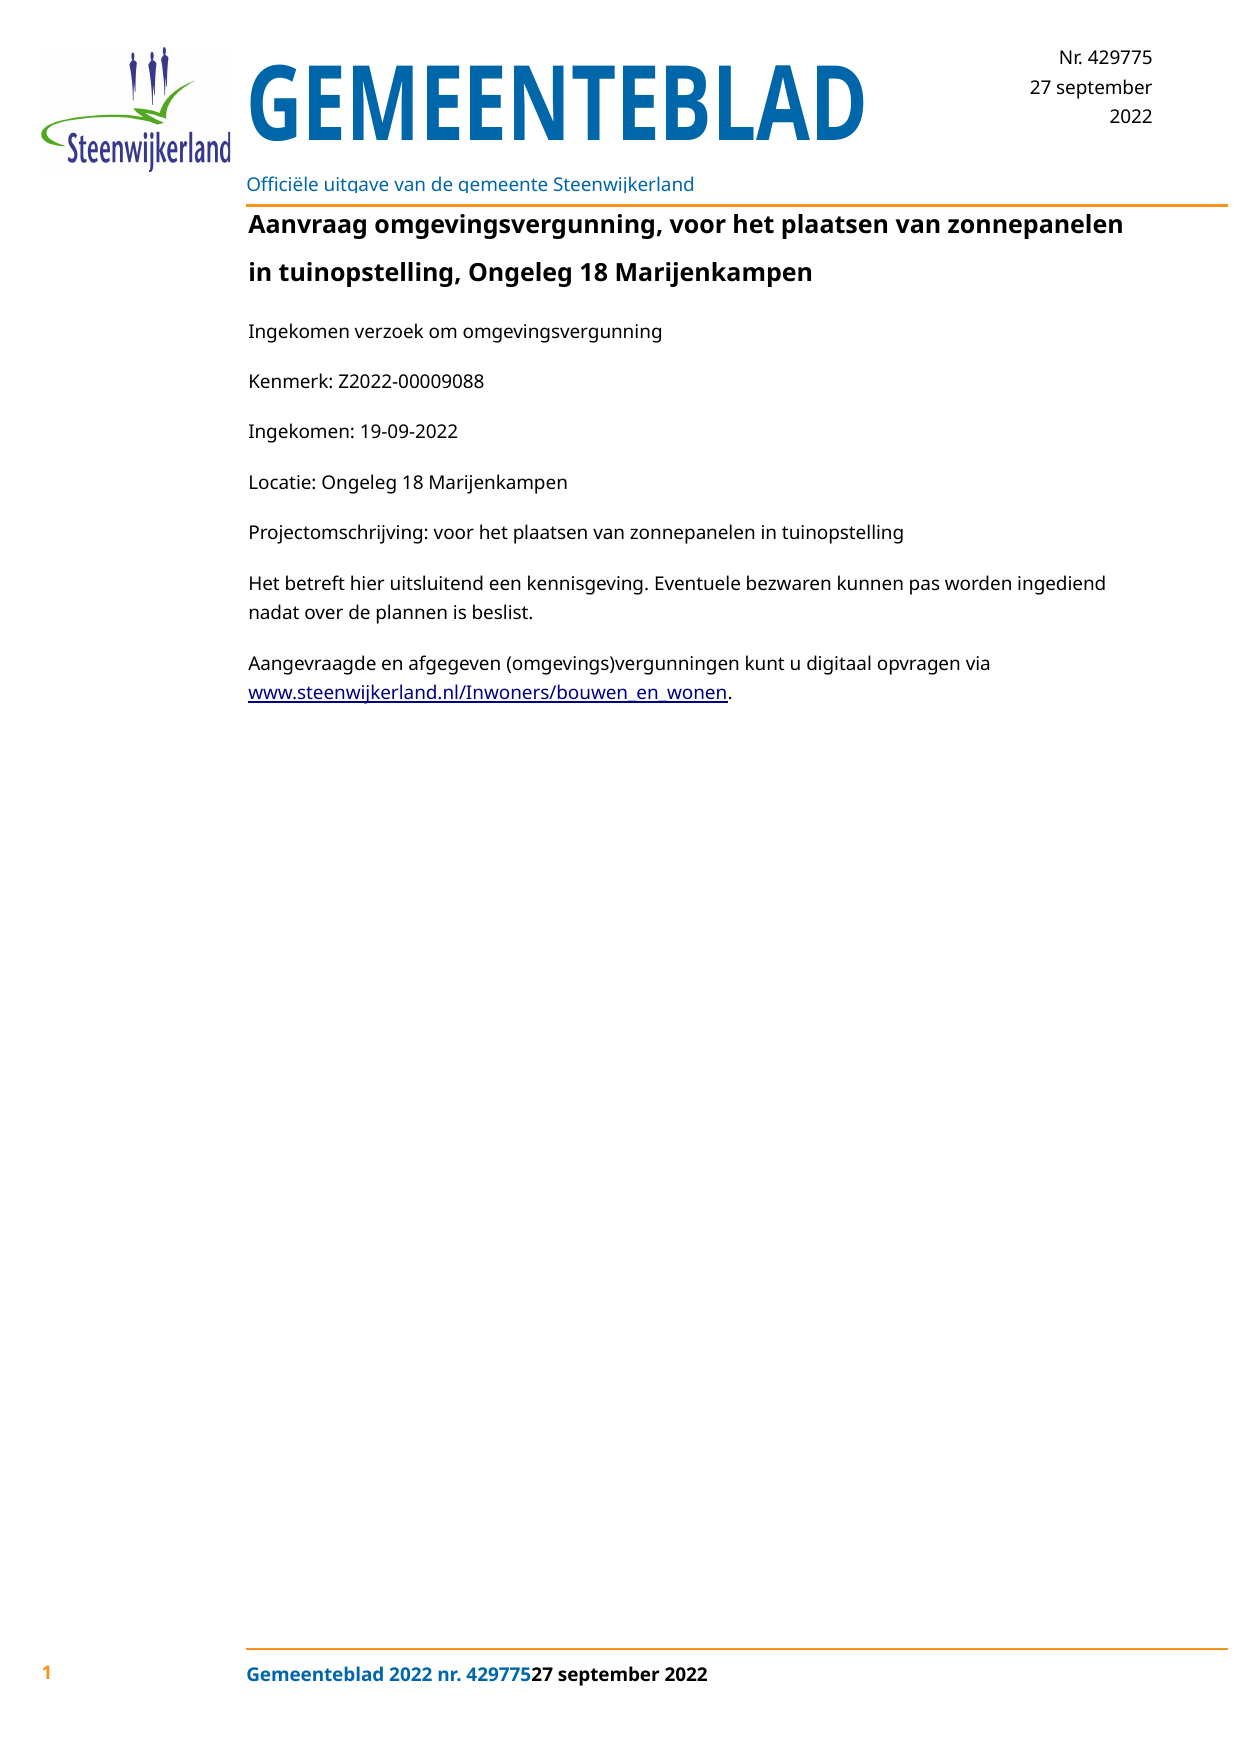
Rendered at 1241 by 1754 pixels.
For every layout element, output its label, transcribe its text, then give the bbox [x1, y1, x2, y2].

picture [41, 47, 231, 172]
text Aanvraag omgevingsvergunning, voor het plaatsen van zonnepanelen in tuinopstelling, Ongeleg 18 Marijenkampen [248, 207, 1152, 288]
text Aangevraagde en afgegeven (omgevings)vergunningen kunt u digitaal opvragen via www.steenwijkerland.nl/Inwoners/bouwen_en_wonen. [248, 650, 1152, 705]
text Ingekomen: 19-09-2022 [248, 419, 1152, 444]
text Kenmerk: Z2022-00009088 [248, 368, 1152, 394]
text Projectomschrijving: voor het plaatsen van zonnepanelen in tuinopstelling [248, 519, 1152, 545]
text Het betreft hier uitsluitend een kennisgeving. Eventuele bezwaren kunnen pas worden ingediend nadat over de plannen is beslist. [248, 570, 1152, 625]
text Ingekomen verzoek om omgevingsvergunning [248, 318, 1152, 344]
text Locatie: Ongeleg 18 Marijenkampen [248, 469, 1152, 495]
